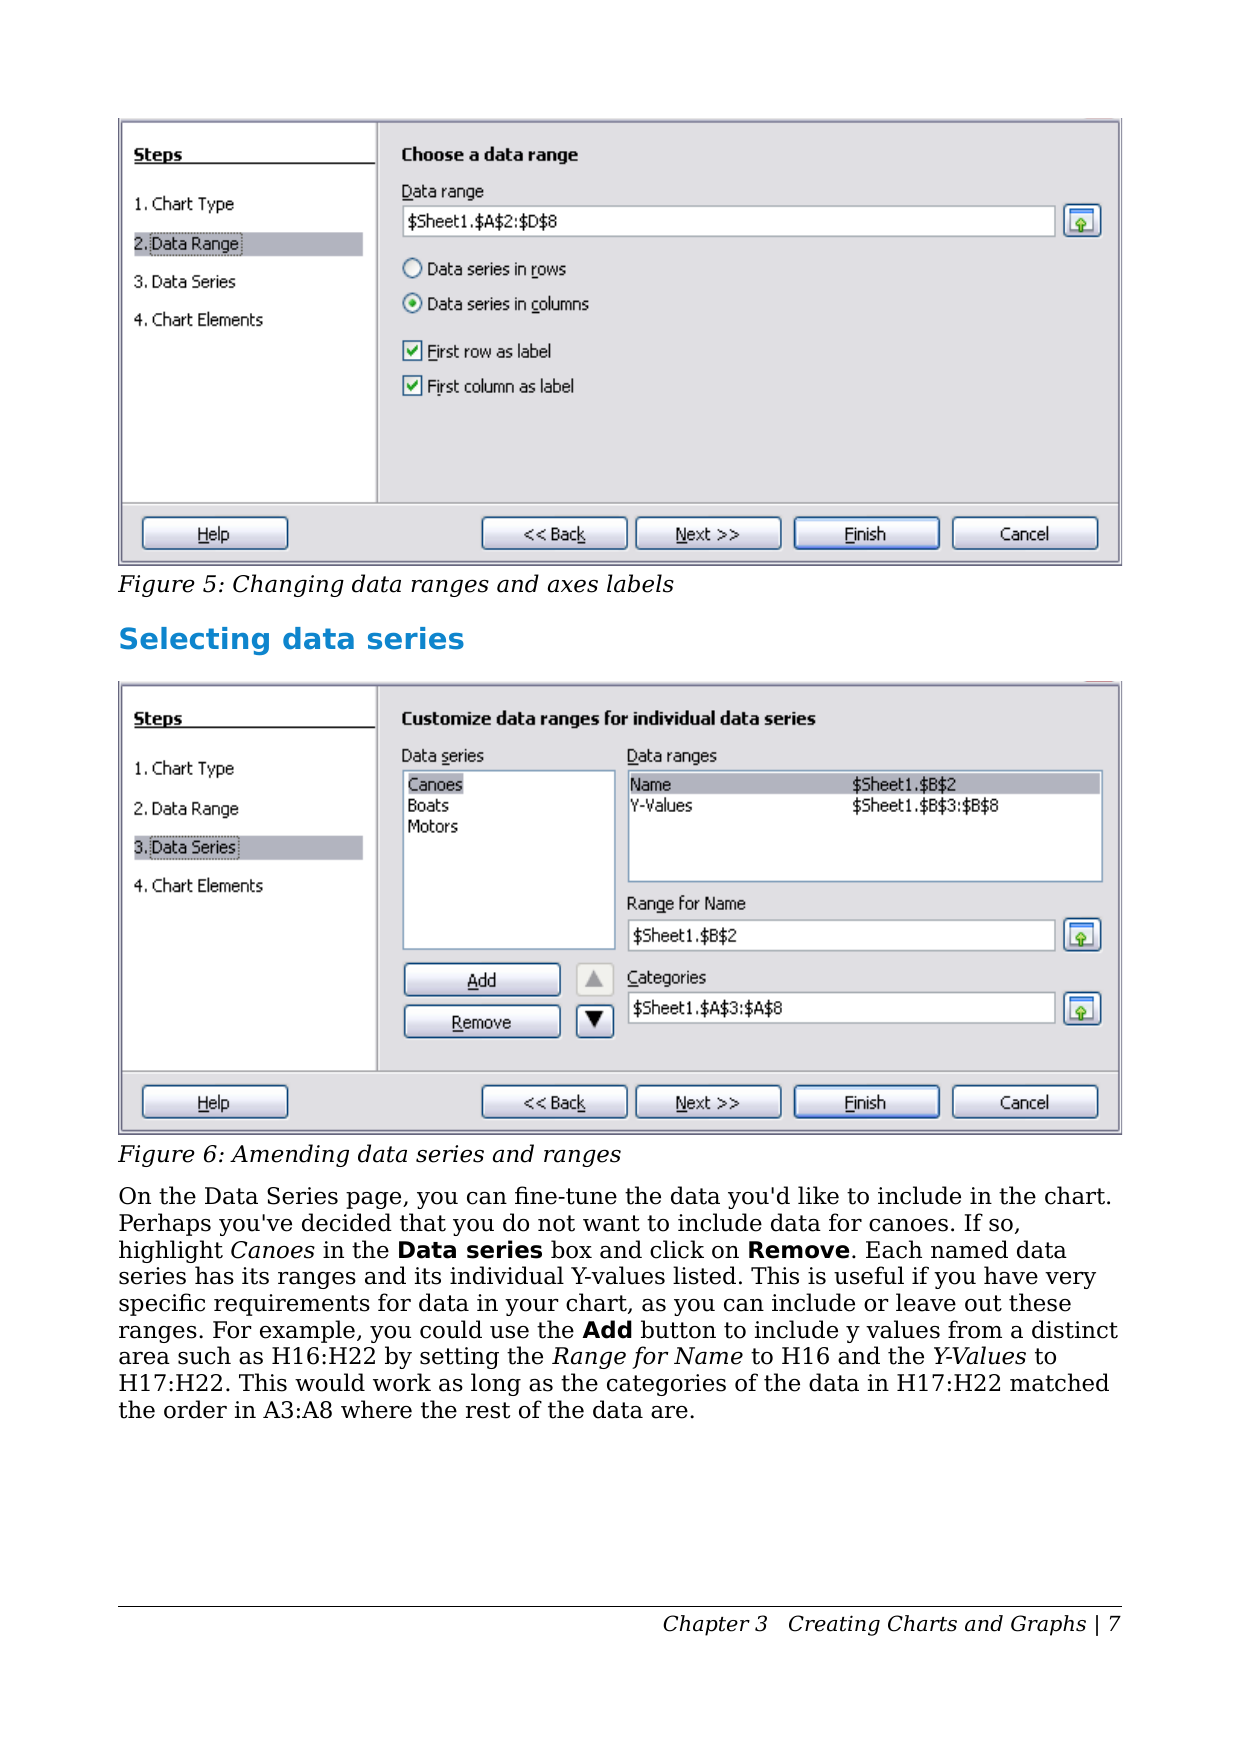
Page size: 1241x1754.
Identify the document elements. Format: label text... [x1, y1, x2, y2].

text On the Data Series page, you can fine-tune the data you'd like to include in the chart. Perhaps you've decided that you do not want to include data for canoes. If so, highlight Canoes in the Data series box and click on Remove. Each named data series has its ranges and its individual Y-values listed. This is useful if you have very specific requirements for data in your chart, as you can include or leave out these ranges. For example, you could use the Add button to include y values from a distinct area such as H16:H22 by setting the Range for Name to H16 and the Y-Values to H17:H22. This would work as long as the categories of the data in H17:H22 matched the order in A3:A8 where the rest of the data are. [118, 1183, 1122, 1423]
picture [118, 681, 1123, 1135]
subtitle Selecting data series [118, 623, 1122, 657]
text Figure 5: Changing data ranges and axes labels [118, 572, 1122, 598]
text Figure 6: Amending data series and ranges [118, 1141, 1122, 1167]
picture [118, 118, 1123, 566]
